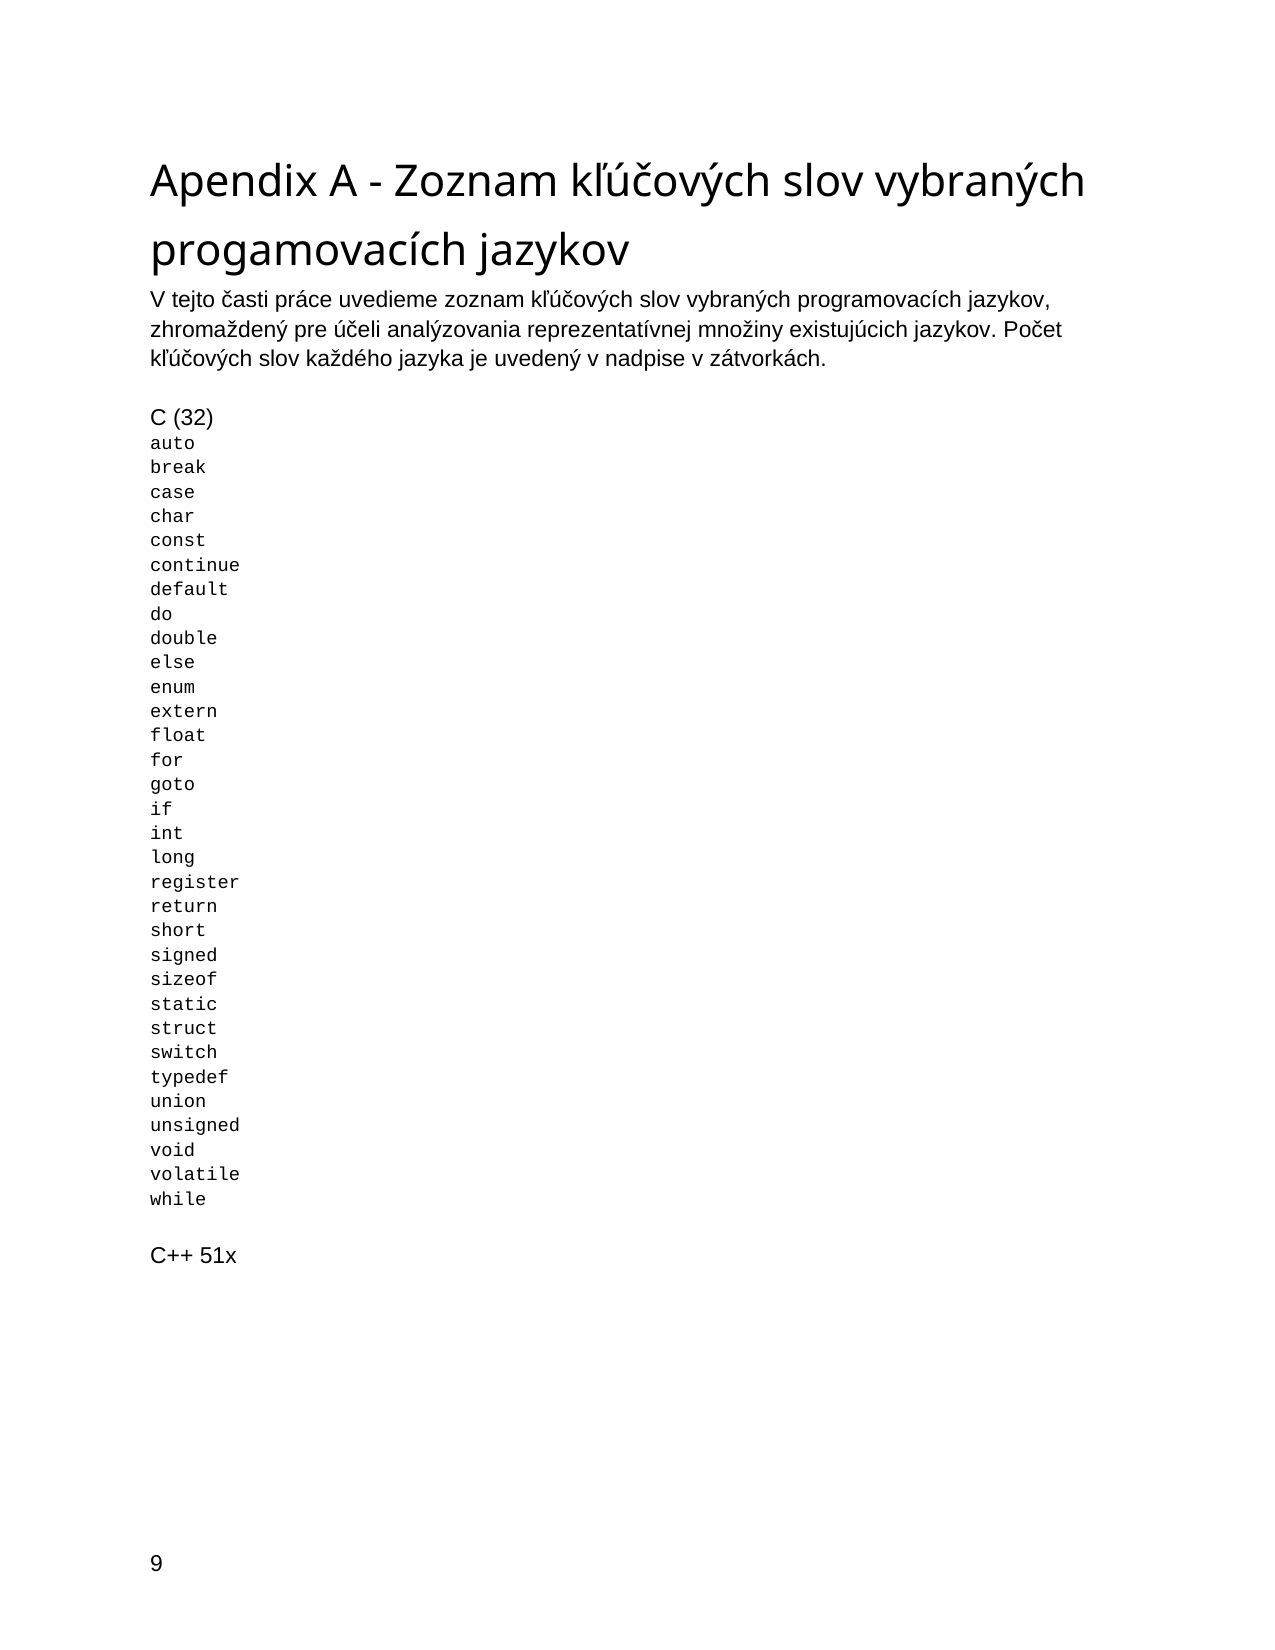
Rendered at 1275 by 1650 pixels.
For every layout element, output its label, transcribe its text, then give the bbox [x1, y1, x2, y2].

subtitle union [150, 1092, 1125, 1113]
subtitle int [150, 824, 1125, 845]
text C++ 51x [150, 1243, 1125, 1269]
subtitle while [150, 1189, 1125, 1211]
subtitle case [150, 482, 1125, 504]
subtitle short [150, 921, 1125, 942]
subtitle return [150, 897, 1125, 918]
subtitle extern [150, 702, 1125, 723]
subtitle sizeof [150, 970, 1125, 991]
title Apendix A - Zoznam kľúčových slov vybraných progamovacích jazykov [150, 150, 1125, 278]
subtitle void [150, 1141, 1125, 1162]
subtitle static [150, 994, 1125, 1016]
subtitle for [150, 751, 1125, 772]
subtitle auto [150, 434, 1125, 455]
subtitle break [150, 458, 1125, 479]
subtitle goto [150, 775, 1125, 796]
subtitle float [150, 726, 1125, 747]
subtitle do [150, 604, 1125, 626]
subtitle if [150, 799, 1125, 821]
subtitle enum [150, 677, 1125, 699]
subtitle struct [150, 1019, 1125, 1040]
subtitle long [150, 848, 1125, 869]
subtitle signed [150, 946, 1125, 967]
subtitle volatile [150, 1165, 1125, 1186]
subtitle else [150, 653, 1125, 674]
subtitle register [150, 872, 1125, 894]
subtitle continue [150, 556, 1125, 577]
subtitle C (32) [150, 404, 1125, 430]
subtitle unsigned [150, 1116, 1125, 1137]
subtitle typedef [150, 1067, 1125, 1089]
subtitle switch [150, 1043, 1125, 1064]
subtitle const [150, 531, 1125, 552]
subtitle double [150, 629, 1125, 650]
text V tejto časti práce uvedieme zoznam kľúčových slov vybraných programovacích jazykov, zhromaždený pre účeli analýzovania reprezentatívnej množiny existujúcich jazykov. Počet kľúčových slov každého jazyka je uvedený v nadpise v zátvorkách. [150, 287, 1125, 371]
subtitle char [150, 507, 1125, 528]
subtitle default [150, 580, 1125, 601]
